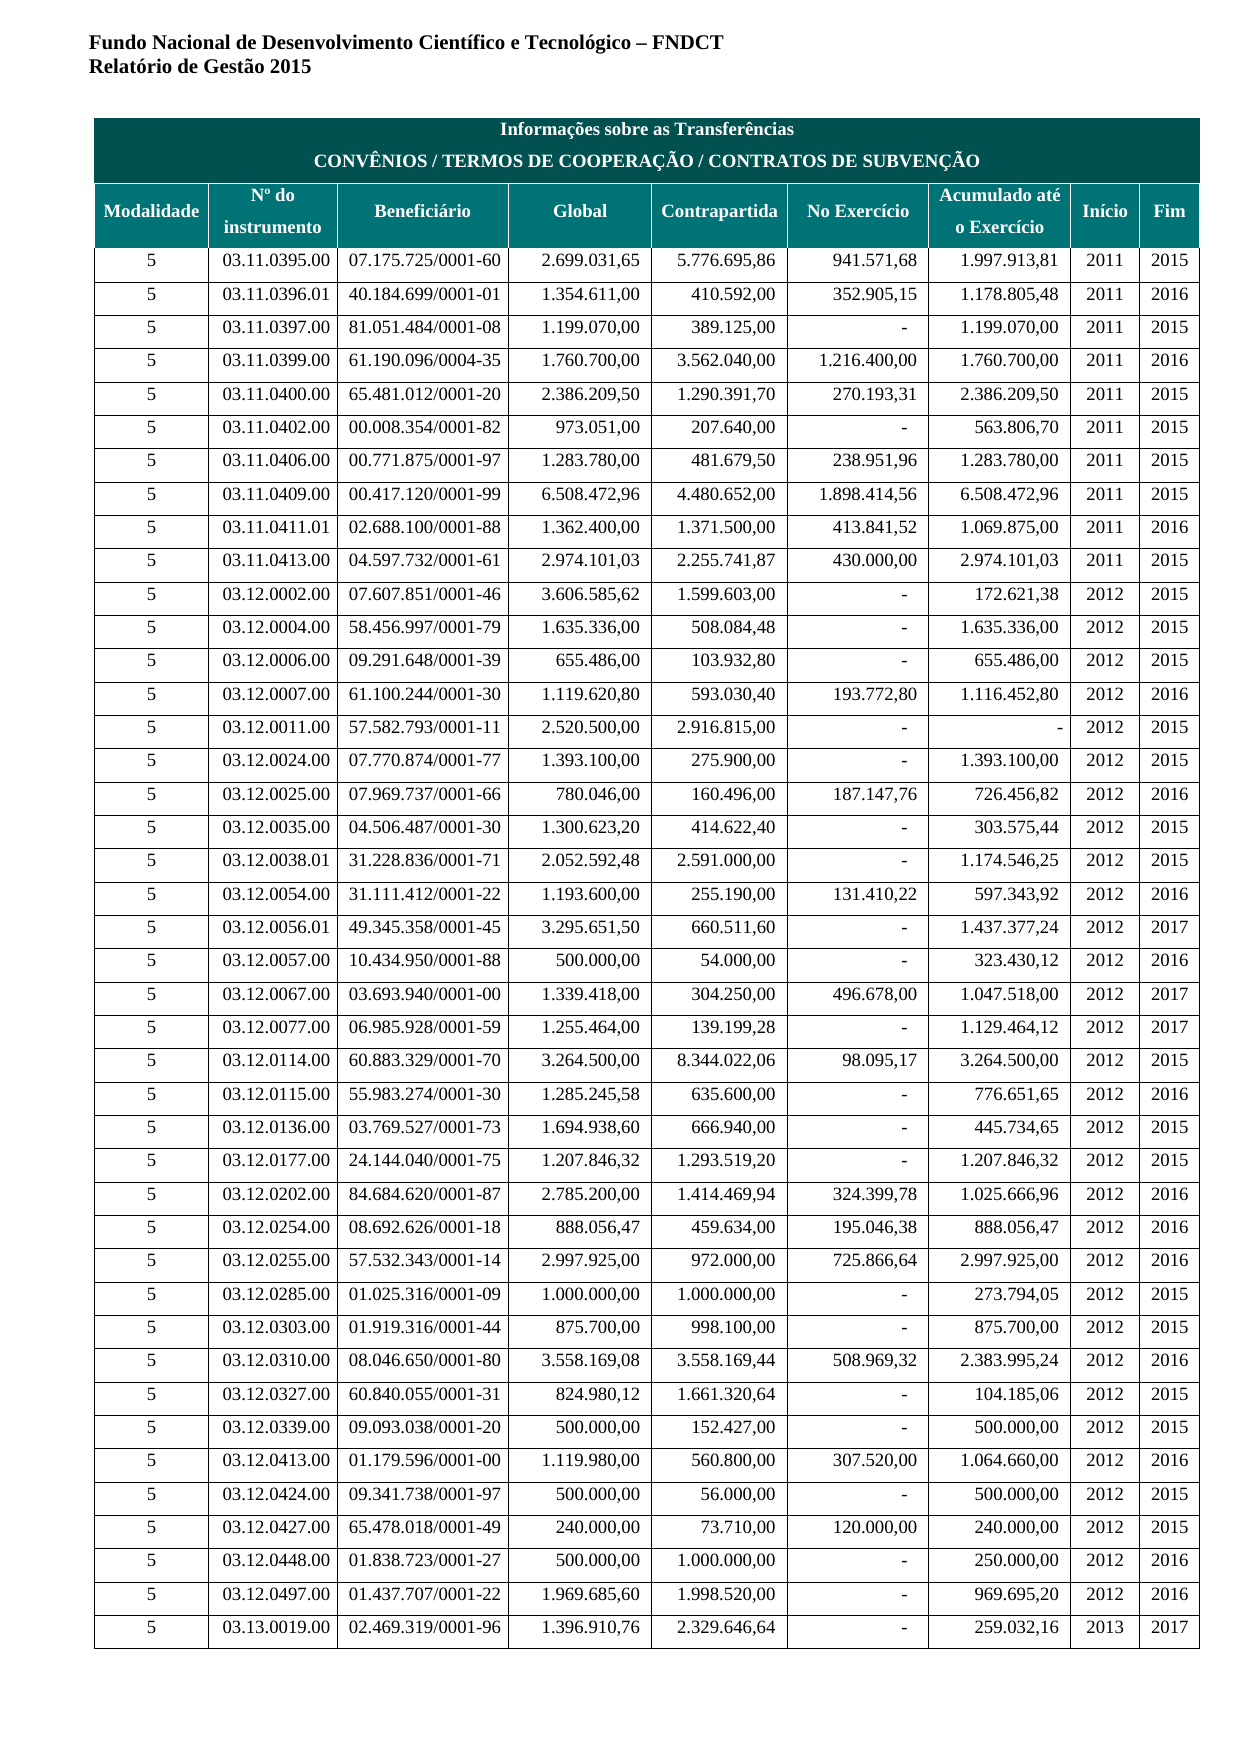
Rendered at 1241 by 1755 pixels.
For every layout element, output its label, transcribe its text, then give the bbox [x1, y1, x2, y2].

table_cell 2015 [1140, 1416, 1199, 1448]
table_cell 875.700,00 [929, 1316, 1070, 1348]
table_cell 2015 [1140, 383, 1199, 415]
table_cell 139.199,28 [652, 1016, 787, 1048]
table_cell 2011 [1071, 549, 1139, 582]
table_cell 2015 [1140, 716, 1199, 748]
table_cell 3.264.500,00 [509, 1049, 651, 1082]
table_cell 2.255.741,87 [652, 549, 787, 582]
table_cell 5 [95, 449, 208, 482]
table_cell 2016 [1140, 283, 1199, 315]
table_cell 1.047.518,00 [929, 983, 1070, 1015]
table_cell 03.11.0400.00 [209, 383, 337, 415]
table_cell 3.606.585,62 [509, 583, 651, 615]
table_cell 5 [95, 583, 208, 615]
table_cell 2015 [1140, 316, 1199, 348]
table_cell 1.362.400,00 [509, 516, 651, 548]
table_cell 389.125,00 [652, 316, 787, 348]
table_cell 03.11.0402.00 [209, 416, 337, 448]
table_cell 481.679,50 [652, 449, 787, 482]
table_cell 03.769.527/0001-73 [338, 1116, 508, 1148]
table_cell 2015 [1140, 816, 1199, 848]
table_cell 01.919.316/0001-44 [338, 1316, 508, 1348]
table_cell 2015 [1140, 1483, 1199, 1515]
table_cell 5 [95, 683, 208, 715]
table_cell Início [1071, 184, 1139, 248]
table_cell 61.190.096/0004-35 [338, 349, 508, 382]
table_cell 3.558.169,08 [509, 1349, 651, 1382]
table_cell 2017 [1140, 1016, 1199, 1048]
table_cell 2012 [1071, 683, 1139, 715]
table_cell 01.179.596/0001-00 [338, 1449, 508, 1482]
table_cell 55.983.274/0001-30 [338, 1083, 508, 1115]
table_cell 597.343,92 [929, 883, 1070, 915]
table_cell 2011 [1071, 416, 1139, 448]
table_cell 250.000,00 [929, 1549, 1070, 1582]
table_cell 5 [95, 1516, 208, 1548]
table_cell 2012 [1071, 1049, 1139, 1082]
table_cell 500.000,00 [509, 1416, 651, 1448]
table_cell - [788, 1416, 928, 1448]
table_cell 1.300.623,20 [509, 816, 651, 848]
table_cell 2015 [1140, 1116, 1199, 1148]
table_cell 2012 [1071, 983, 1139, 1015]
table_cell 414.622,40 [652, 816, 787, 848]
table_cell 2012 [1071, 816, 1139, 848]
table_cell 5 [95, 349, 208, 382]
table_cell 2015 [1140, 1049, 1199, 1082]
table_cell 2.974.101,03 [509, 549, 651, 582]
table_cell 8.344.022,06 [652, 1049, 787, 1082]
table_cell 413.841,52 [788, 516, 928, 548]
table_cell 2012 [1071, 1516, 1139, 1548]
table_cell 2015 [1140, 849, 1199, 882]
table_cell 03.12.0115.00 [209, 1083, 337, 1115]
table_cell 1.199.070,00 [929, 316, 1070, 348]
table_cell 972.000,00 [652, 1249, 787, 1282]
table_cell 1.193.600,00 [509, 883, 651, 915]
table_cell 2015 [1140, 249, 1199, 282]
table_cell 5 [95, 316, 208, 348]
table_cell 2011 [1071, 516, 1139, 548]
table_cell 1.661.320,64 [652, 1383, 787, 1415]
table_cell 1.000.000,00 [509, 1283, 651, 1315]
table_cell 1.760.700,00 [509, 349, 651, 382]
table_cell 2012 [1071, 783, 1139, 815]
table_cell 207.640,00 [652, 416, 787, 448]
table_cell 84.684.620/0001-87 [338, 1183, 508, 1215]
table_cell 73.710,00 [652, 1516, 787, 1548]
table_cell 1.354.611,00 [509, 283, 651, 315]
table_cell 307.520,00 [788, 1449, 928, 1482]
table_cell 776.651,65 [929, 1083, 1070, 1115]
table_cell 2012 [1071, 949, 1139, 982]
table_cell 1.393.100,00 [509, 749, 651, 782]
table_cell 5 [95, 1549, 208, 1582]
table_cell - [788, 949, 928, 982]
table_cell 09.093.038/0001-20 [338, 1416, 508, 1448]
table_cell 1.174.546,25 [929, 849, 1070, 882]
table_cell 2016 [1140, 883, 1199, 915]
table_cell 5 [95, 1383, 208, 1415]
table_cell 04.597.732/0001-61 [338, 549, 508, 582]
table_cell 5 [95, 1483, 208, 1515]
table_cell 56.000,00 [652, 1483, 787, 1515]
table_cell 03.12.0177.00 [209, 1149, 337, 1182]
table_cell 780.046,00 [509, 783, 651, 815]
table_cell - [788, 316, 928, 348]
table_cell 1.178.805,48 [929, 283, 1070, 315]
table_cell 2011 [1071, 483, 1139, 515]
table_cell 03.12.0025.00 [209, 783, 337, 815]
table_cell 2.386.209,50 [929, 383, 1070, 415]
table_cell - [788, 916, 928, 948]
table_cell 2016 [1140, 516, 1199, 548]
table_cell 1.969.685,60 [509, 1583, 651, 1615]
table_cell 1.116.452,80 [929, 683, 1070, 715]
table_cell 496.678,00 [788, 983, 928, 1015]
table_cell 270.193,31 [788, 383, 928, 415]
table_cell 1.997.913,81 [929, 249, 1070, 282]
table_cell 5 [95, 1249, 208, 1282]
table_cell 98.095,17 [788, 1049, 928, 1082]
table_cell 131.410,22 [788, 883, 928, 915]
table_cell 500.000,00 [929, 1416, 1070, 1448]
table_cell Nº do instrumento [209, 184, 337, 248]
table_cell 01.838.723/0001-27 [338, 1549, 508, 1582]
table_cell 5 [95, 949, 208, 982]
table_header Informações sobre as Transferências CONVÊNIOS / TERMOS DE COOPERAÇÃO / CONTRATOS DE SUBVENÇÃO [94, 118, 1200, 183]
table_cell 1.635.336,00 [509, 616, 651, 648]
table_cell 445.734,65 [929, 1116, 1070, 1148]
table_cell 2015 [1140, 1283, 1199, 1315]
table_cell 07.607.851/0001-46 [338, 583, 508, 615]
table_cell - [788, 816, 928, 848]
table_cell 875.700,00 [509, 1316, 651, 1348]
table_cell 5 [95, 1583, 208, 1615]
table_cell 5 [95, 1083, 208, 1115]
table_cell 03.11.0406.00 [209, 449, 337, 482]
table_cell 660.511,60 [652, 916, 787, 948]
table_cell 1.898.414,56 [788, 483, 928, 515]
table_cell 03.693.940/0001-00 [338, 983, 508, 1015]
table_cell 03.12.0024.00 [209, 749, 337, 782]
table_cell 1.129.464,12 [929, 1016, 1070, 1048]
table_cell 03.12.0077.00 [209, 1016, 337, 1048]
table_cell - [788, 1149, 928, 1182]
table_cell 2012 [1071, 716, 1139, 748]
table_cell 655.486,00 [929, 649, 1070, 682]
table_cell 1.119.620,80 [509, 683, 651, 715]
table_cell 02.469.319/0001-96 [338, 1616, 508, 1648]
table_cell 2012 [1071, 1483, 1139, 1515]
table_cell 2012 [1071, 583, 1139, 615]
table_cell Fim [1140, 184, 1199, 248]
table_cell 2016 [1140, 683, 1199, 715]
table_cell 2011 [1071, 316, 1139, 348]
table_cell 1.371.500,00 [652, 516, 787, 548]
table_cell 195.046,38 [788, 1216, 928, 1248]
table_cell 2.699.031,65 [509, 249, 651, 282]
table_cell 2011 [1071, 349, 1139, 382]
table_cell 03.12.0303.00 [209, 1316, 337, 1348]
table_cell 973.051,00 [509, 416, 651, 448]
table_cell 1.283.780,00 [509, 449, 651, 482]
table_cell 1.207.846,32 [929, 1149, 1070, 1182]
table_cell 6.508.472,96 [509, 483, 651, 515]
table_cell 2015 [1140, 1383, 1199, 1415]
table_cell 03.12.0054.00 [209, 883, 337, 915]
table_cell 2015 [1140, 1516, 1199, 1548]
table_cell 1.000.000,00 [652, 1549, 787, 1582]
table_cell 06.985.928/0001-59 [338, 1016, 508, 1048]
table_cell 560.800,00 [652, 1449, 787, 1482]
table_cell 635.600,00 [652, 1083, 787, 1115]
table_cell 2.520.500,00 [509, 716, 651, 748]
table_cell 304.250,00 [652, 983, 787, 1015]
table_cell 352.905,15 [788, 283, 928, 315]
table_cell - [788, 1116, 928, 1148]
table_cell 2017 [1140, 916, 1199, 948]
table_cell 240.000,00 [929, 1516, 1070, 1548]
table_cell 03.12.0254.00 [209, 1216, 337, 1248]
table_cell - [788, 1083, 928, 1115]
table_cell 500.000,00 [509, 1549, 651, 1582]
table_cell 2016 [1140, 349, 1199, 382]
table_cell 1.285.245,58 [509, 1083, 651, 1115]
table_cell 2012 [1071, 883, 1139, 915]
table_cell 07.175.725/0001-60 [338, 249, 508, 282]
table_cell 2012 [1071, 1116, 1139, 1148]
table_cell 03.12.0285.00 [209, 1283, 337, 1315]
table_cell 5 [95, 1349, 208, 1382]
table_cell 2012 [1071, 749, 1139, 782]
table_cell 57.582.793/0001-11 [338, 716, 508, 748]
table_cell 2011 [1071, 449, 1139, 482]
table_cell 40.184.699/0001-01 [338, 283, 508, 315]
table_cell 2017 [1140, 1616, 1199, 1648]
table_cell 655.486,00 [509, 649, 651, 682]
table_cell 725.866,64 [788, 1249, 928, 1282]
table_cell 5 [95, 816, 208, 848]
table_cell 2.785.200,00 [509, 1183, 651, 1215]
table_cell 5 [95, 649, 208, 682]
table_cell 5 [95, 483, 208, 515]
table_cell 3.264.500,00 [929, 1049, 1070, 1082]
table_cell 2016 [1140, 1449, 1199, 1482]
table_cell 324.399,78 [788, 1183, 928, 1215]
table_cell 09.341.738/0001-97 [338, 1483, 508, 1515]
table_cell 03.12.0427.00 [209, 1516, 337, 1548]
table_cell 2.329.646,64 [652, 1616, 787, 1648]
table_cell 888.056,47 [509, 1216, 651, 1248]
table_cell 2012 [1071, 1449, 1139, 1482]
table_cell 03.12.0114.00 [209, 1049, 337, 1082]
table_cell 2.916.815,00 [652, 716, 787, 748]
table_cell 65.478.018/0001-49 [338, 1516, 508, 1548]
table_cell 1.437.377,24 [929, 916, 1070, 948]
table_cell 459.634,00 [652, 1216, 787, 1248]
table_cell 2015 [1140, 549, 1199, 582]
table_cell 2016 [1140, 1249, 1199, 1282]
table_cell 2015 [1140, 583, 1199, 615]
table_cell 508.084,48 [652, 616, 787, 648]
table_cell - [788, 716, 928, 748]
table_cell 81.051.484/0001-08 [338, 316, 508, 348]
table_cell 5 [95, 1616, 208, 1648]
table_cell Modalidade [95, 184, 208, 248]
table_cell 1.393.100,00 [929, 749, 1070, 782]
table_cell 10.434.950/0001-88 [338, 949, 508, 982]
table_cell 2012 [1071, 849, 1139, 882]
table_cell 5 [95, 783, 208, 815]
table_cell - [788, 1016, 928, 1048]
table_cell 410.592,00 [652, 283, 787, 315]
table_cell 03.12.0002.00 [209, 583, 337, 615]
table_cell 2011 [1071, 383, 1139, 415]
table_cell 31.228.836/0001-71 [338, 849, 508, 882]
table_cell 1.760.700,00 [929, 349, 1070, 382]
table_cell 1.293.519,20 [652, 1149, 787, 1182]
table_cell 5 [95, 549, 208, 582]
table_cell 03.12.0057.00 [209, 949, 337, 982]
table_cell 1.119.980,00 [509, 1449, 651, 1482]
table_cell 2012 [1071, 1416, 1139, 1448]
table_cell 303.575,44 [929, 816, 1070, 848]
table_cell 5 [95, 249, 208, 282]
table_cell 01.025.316/0001-09 [338, 1283, 508, 1315]
table_cell 593.030,40 [652, 683, 787, 715]
table_cell 2.997.925,00 [929, 1249, 1070, 1282]
table_cell 2012 [1071, 1583, 1139, 1615]
table_cell 00.008.354/0001-82 [338, 416, 508, 448]
table_cell 03.12.0038.01 [209, 849, 337, 882]
table_cell 2012 [1071, 1183, 1139, 1215]
table_cell 08.046.650/0001-80 [338, 1349, 508, 1382]
table_cell 120.000,00 [788, 1516, 928, 1548]
table_cell 1.207.846,32 [509, 1149, 651, 1182]
table_cell 2012 [1071, 1383, 1139, 1415]
table_cell 5 [95, 1216, 208, 1248]
table_cell 5 [95, 883, 208, 915]
table_cell 563.806,70 [929, 416, 1070, 448]
table_cell 2016 [1140, 1549, 1199, 1582]
table_cell 1.290.391,70 [652, 383, 787, 415]
table_cell 500.000,00 [509, 949, 651, 982]
table_cell - [788, 583, 928, 615]
table_cell 187.147,76 [788, 783, 928, 815]
table_cell 240.000,00 [509, 1516, 651, 1548]
table_cell - [788, 1283, 928, 1315]
table_cell 03.12.0035.00 [209, 816, 337, 848]
table_cell 03.13.0019.00 [209, 1616, 337, 1648]
table_cell 02.688.100/0001-88 [338, 516, 508, 548]
table_cell 03.12.0448.00 [209, 1549, 337, 1582]
table_cell - [788, 749, 928, 782]
table_cell 2015 [1140, 616, 1199, 648]
table_cell 2012 [1071, 616, 1139, 648]
table_cell 1.255.464,00 [509, 1016, 651, 1048]
table_cell 273.794,05 [929, 1283, 1070, 1315]
table_cell 323.430,12 [929, 949, 1070, 982]
table_cell 5 [95, 283, 208, 315]
table_cell 2012 [1071, 649, 1139, 682]
table_cell 259.032,16 [929, 1616, 1070, 1648]
table_cell - [788, 616, 928, 648]
table_cell 1.000.000,00 [652, 1283, 787, 1315]
table_cell 03.11.0396.01 [209, 283, 337, 315]
table_cell 5 [95, 749, 208, 782]
table_cell 60.840.055/0001-31 [338, 1383, 508, 1415]
table_cell - [788, 1316, 928, 1348]
table_cell 00.417.120/0001-99 [338, 483, 508, 515]
table_cell 2015 [1140, 749, 1199, 782]
table_cell 2011 [1071, 283, 1139, 315]
table_cell 4.480.652,00 [652, 483, 787, 515]
table_cell 969.695,20 [929, 1583, 1070, 1615]
table_cell 03.12.0136.00 [209, 1116, 337, 1148]
table_cell 2.052.592,48 [509, 849, 651, 882]
table_cell 5 [95, 1316, 208, 1348]
table_cell 2016 [1140, 783, 1199, 815]
table_cell - [788, 1616, 928, 1648]
table_cell 3.558.169,44 [652, 1349, 787, 1382]
table_cell 00.771.875/0001-97 [338, 449, 508, 482]
table_cell 1.414.469,94 [652, 1183, 787, 1215]
table_cell 888.056,47 [929, 1216, 1070, 1248]
table_cell 2.591.000,00 [652, 849, 787, 882]
table_cell 03.11.0409.00 [209, 483, 337, 515]
table_cell 5 [95, 1183, 208, 1215]
table_cell - [788, 649, 928, 682]
table_cell 2.974.101,03 [929, 549, 1070, 582]
table_cell 2015 [1140, 1316, 1199, 1348]
table_cell 2012 [1071, 1349, 1139, 1382]
table_cell - [788, 849, 928, 882]
table_cell 2012 [1071, 1083, 1139, 1115]
table_cell 08.692.626/0001-18 [338, 1216, 508, 1248]
table_cell 07.969.737/0001-66 [338, 783, 508, 815]
table_cell 03.11.0395.00 [209, 249, 337, 282]
table_cell 2012 [1071, 1249, 1139, 1282]
table_cell 500.000,00 [929, 1483, 1070, 1515]
table_cell 2013 [1071, 1616, 1139, 1648]
table_cell 193.772,80 [788, 683, 928, 715]
table_cell 5 [95, 383, 208, 415]
table_cell 03.12.0339.00 [209, 1416, 337, 1448]
table_cell Beneficiário [338, 184, 508, 248]
table_cell Global [509, 184, 651, 248]
table_cell 172.621,38 [929, 583, 1070, 615]
table_cell 03.11.0397.00 [209, 316, 337, 348]
table_cell 255.190,00 [652, 883, 787, 915]
table_cell 1.064.660,00 [929, 1449, 1070, 1482]
table_cell 2.386.209,50 [509, 383, 651, 415]
table_cell 824.980,12 [509, 1383, 651, 1415]
table_cell 03.12.0202.00 [209, 1183, 337, 1215]
table_cell 2012 [1071, 1149, 1139, 1182]
table_cell 5 [95, 916, 208, 948]
table_cell 1.694.938,60 [509, 1116, 651, 1148]
table_cell 3.562.040,00 [652, 349, 787, 382]
table_cell 1.396.910,76 [509, 1616, 651, 1648]
table_cell 03.12.0007.00 [209, 683, 337, 715]
table_cell 2016 [1140, 1583, 1199, 1615]
table_cell 2012 [1071, 916, 1139, 948]
table_cell 726.456,82 [929, 783, 1070, 815]
table_cell 04.506.487/0001-30 [338, 816, 508, 848]
table_cell 3.295.651,50 [509, 916, 651, 948]
table_cell 5 [95, 1016, 208, 1048]
table_cell 500.000,00 [509, 1483, 651, 1515]
table_cell 2016 [1140, 1183, 1199, 1215]
table_cell 1.635.336,00 [929, 616, 1070, 648]
table_cell 998.100,00 [652, 1316, 787, 1348]
table_cell 2016 [1140, 949, 1199, 982]
table_cell 160.496,00 [652, 783, 787, 815]
table_cell 666.940,00 [652, 1116, 787, 1148]
table_cell 03.12.0413.00 [209, 1449, 337, 1482]
table_cell 5.776.695,86 [652, 249, 787, 282]
table_cell 03.12.0497.00 [209, 1583, 337, 1615]
table_cell 2.383.995,24 [929, 1349, 1070, 1382]
table_cell 5 [95, 616, 208, 648]
table_cell 238.951,96 [788, 449, 928, 482]
table_cell 03.11.0413.00 [209, 549, 337, 582]
table_cell 03.12.0327.00 [209, 1383, 337, 1415]
table_cell 03.12.0424.00 [209, 1483, 337, 1515]
table_cell 07.770.874/0001-77 [338, 749, 508, 782]
table_cell 01.437.707/0001-22 [338, 1583, 508, 1615]
table_cell 2016 [1140, 1083, 1199, 1115]
table_cell 31.111.412/0001-22 [338, 883, 508, 915]
table_cell 2015 [1140, 1149, 1199, 1182]
table_cell 1.216.400,00 [788, 349, 928, 382]
table_cell 24.144.040/0001-75 [338, 1149, 508, 1182]
table_cell Contrapartida [652, 184, 787, 248]
table_cell 2012 [1071, 1016, 1139, 1048]
table_cell 5 [95, 716, 208, 748]
table_cell 03.12.0056.01 [209, 916, 337, 948]
table_cell 2012 [1071, 1283, 1139, 1315]
table_cell - [788, 1549, 928, 1582]
table_cell 5 [95, 1049, 208, 1082]
table_cell 03.12.0004.00 [209, 616, 337, 648]
table_cell 65.481.012/0001-20 [338, 383, 508, 415]
table_cell 2011 [1071, 249, 1139, 282]
table_cell 5 [95, 516, 208, 548]
table_cell 58.456.997/0001-79 [338, 616, 508, 648]
table_cell No Exercício [788, 184, 928, 248]
table_cell 5 [95, 1149, 208, 1182]
table_cell - [788, 416, 928, 448]
table_cell 2016 [1140, 1349, 1199, 1382]
table_cell 2012 [1071, 1316, 1139, 1348]
table_cell 03.12.0255.00 [209, 1249, 337, 1282]
table_cell - [929, 716, 1070, 748]
table_cell 61.100.244/0001-30 [338, 683, 508, 715]
table_cell - [788, 1583, 928, 1615]
table_cell 2015 [1140, 649, 1199, 682]
table_cell 5 [95, 1416, 208, 1448]
table_cell 275.900,00 [652, 749, 787, 782]
table_cell 5 [95, 1116, 208, 1148]
table_cell 03.12.0006.00 [209, 649, 337, 682]
table_cell 5 [95, 1449, 208, 1482]
table_cell 5 [95, 416, 208, 448]
table_cell - [788, 1483, 928, 1515]
table_cell 2012 [1071, 1549, 1139, 1582]
table_cell 2015 [1140, 416, 1199, 448]
table_cell 49.345.358/0001-45 [338, 916, 508, 948]
table_cell 2012 [1071, 1216, 1139, 1248]
table_cell 03.12.0310.00 [209, 1349, 337, 1382]
table_cell 1.998.520,00 [652, 1583, 787, 1615]
table_cell 2.997.925,00 [509, 1249, 651, 1282]
table_cell 1.199.070,00 [509, 316, 651, 348]
table_cell 5 [95, 849, 208, 882]
table_cell 430.000,00 [788, 549, 928, 582]
table_cell 03.11.0399.00 [209, 349, 337, 382]
table_cell 104.185,06 [929, 1383, 1070, 1415]
table_cell 1.599.603,00 [652, 583, 787, 615]
table_cell 2015 [1140, 483, 1199, 515]
table_cell 508.969,32 [788, 1349, 928, 1382]
table_cell 5 [95, 1283, 208, 1315]
table_cell 60.883.329/0001-70 [338, 1049, 508, 1082]
table_cell 6.508.472,96 [929, 483, 1070, 515]
table_cell 1.339.418,00 [509, 983, 651, 1015]
table_cell 941.571,68 [788, 249, 928, 282]
table_cell 1.025.666,96 [929, 1183, 1070, 1215]
table_cell 03.11.0411.01 [209, 516, 337, 548]
table_cell 54.000,00 [652, 949, 787, 982]
table_cell 1.069.875,00 [929, 516, 1070, 548]
table_cell 2017 [1140, 983, 1199, 1015]
table_cell 2016 [1140, 1216, 1199, 1248]
table_cell 03.12.0067.00 [209, 983, 337, 1015]
table_cell 03.12.0011.00 [209, 716, 337, 748]
table_cell Acumulado até o Exercício [929, 184, 1070, 248]
table_cell 2015 [1140, 449, 1199, 482]
table_cell - [788, 1383, 928, 1415]
table_cell 57.532.343/0001-14 [338, 1249, 508, 1282]
table_cell 1.283.780,00 [929, 449, 1070, 482]
table_cell 152.427,00 [652, 1416, 787, 1448]
table_cell 5 [95, 983, 208, 1015]
table_cell 103.932,80 [652, 649, 787, 682]
table_cell 09.291.648/0001-39 [338, 649, 508, 682]
